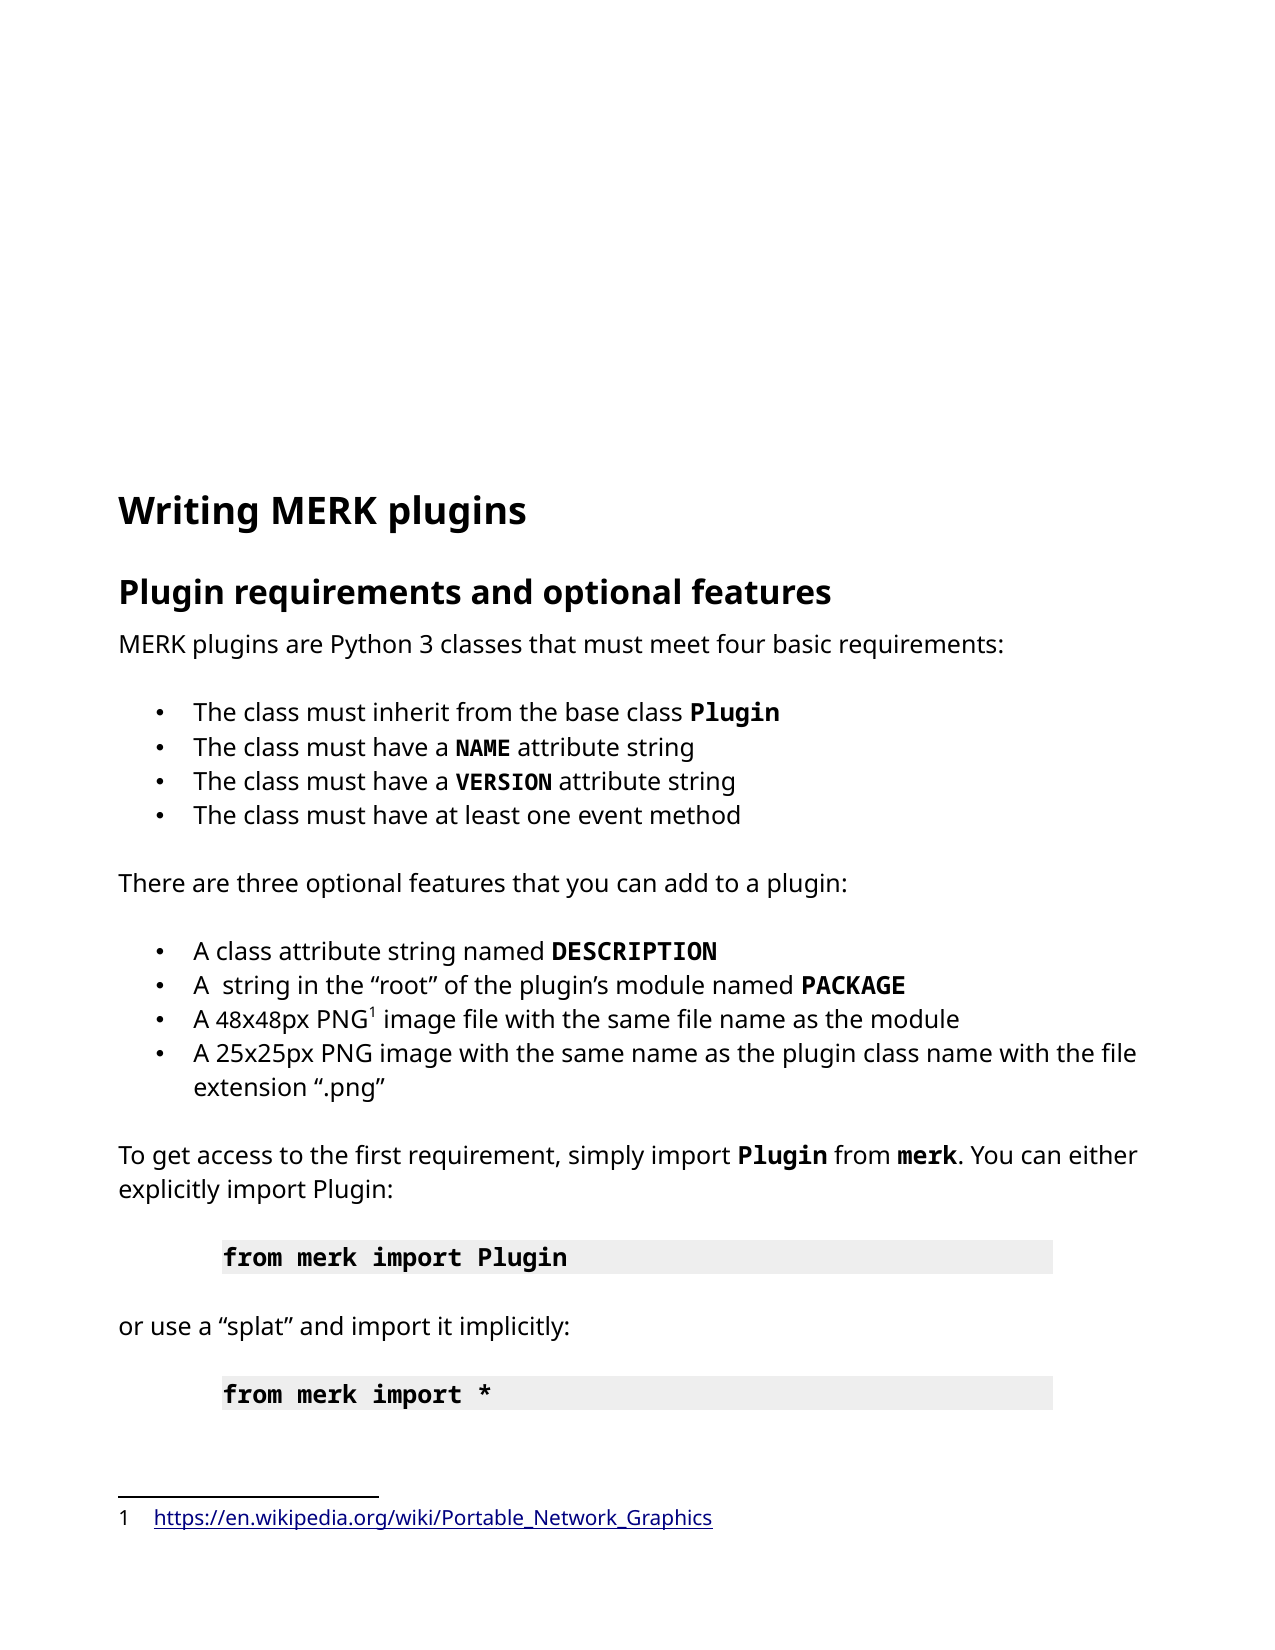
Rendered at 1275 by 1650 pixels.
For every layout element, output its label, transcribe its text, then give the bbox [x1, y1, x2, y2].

text MERK plugins are Python 3 classes that must meet four basic requirements: [118, 627, 1157, 661]
list The class must inherit from the base class Plugin [156, 695, 1157, 729]
list A string in the “root” of the plugin’s module named PACKAGE [156, 968, 1157, 1002]
list https://en.wikipedia.org/wiki/Portable_Network_Graphics [118, 1503, 1157, 1532]
list The class must have at least one event method [156, 797, 1157, 831]
list The class must have a VERSION attribute string [156, 763, 1157, 797]
table_header from merk import * [222, 1376, 1053, 1410]
table_header from merk import Plugin [222, 1240, 1053, 1274]
text There are three optional features that you can add to a plugin: [118, 865, 1157, 899]
list A 25x25px PNG image with the same name as the plugin class name with the file extension “.png” [156, 1036, 1157, 1104]
subtitle Plugin requirements and optional features [118, 569, 1157, 614]
list A class attribute string named DESCRIPTION [156, 933, 1157, 968]
list The class must have a NAME attribute string [156, 729, 1157, 763]
subtitle Writing MERK plugins [118, 484, 1157, 535]
text To get access to the first requirement, simply import Plugin from merk. You can either explicitly import Plugin: [118, 1138, 1157, 1206]
text or use a “splat” and import it implicitly: [118, 1308, 1157, 1342]
list A 48x48px PNG image file with the same file name as the module [156, 1002, 1157, 1036]
